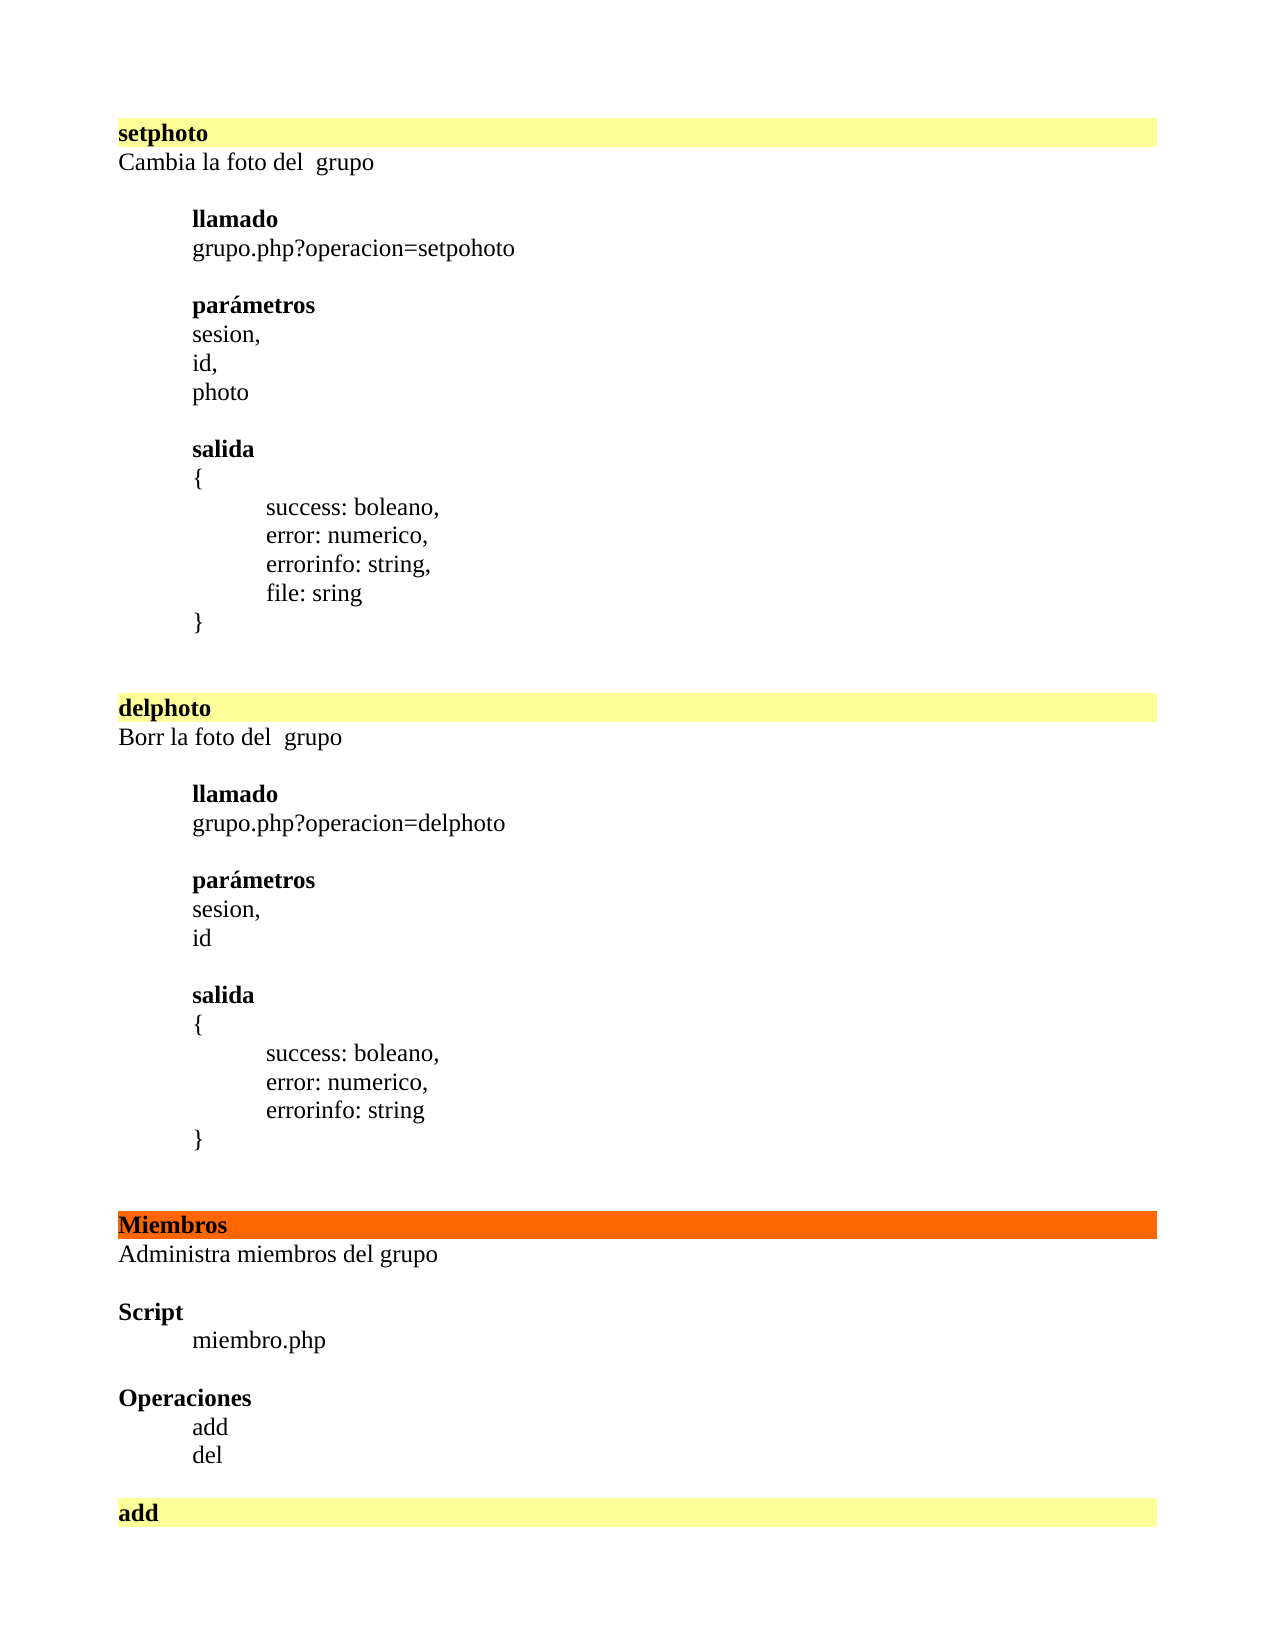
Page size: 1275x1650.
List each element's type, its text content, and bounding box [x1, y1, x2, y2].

text sesion, [192, 894, 1157, 923]
text error: numerico, [192, 1067, 1157, 1096]
text } [192, 607, 1157, 636]
text del [118, 1441, 1157, 1469]
text grupo.php?operacion=delphoto [192, 808, 1157, 837]
text success: boleano, [192, 1038, 1157, 1067]
text success: boleano, [192, 492, 1157, 521]
text parámetros [192, 291, 1157, 319]
text parámetros [192, 866, 1157, 894]
text Miembros [118, 1211, 1157, 1239]
text Operaciones [118, 1383, 1157, 1412]
text error: numerico, [192, 521, 1157, 549]
text salida [192, 434, 1157, 463]
text setphoto [118, 118, 1157, 147]
text salida [192, 981, 1157, 1009]
text } [192, 1124, 1157, 1153]
text Administra miembros del grupo [118, 1239, 1157, 1268]
text delphoto [118, 693, 1157, 722]
text { [192, 463, 1157, 492]
text miembro.php [118, 1326, 1157, 1354]
text Borr la foto del grupo [118, 722, 1157, 751]
text photo [192, 377, 1157, 406]
text Script [118, 1297, 1157, 1326]
text errorinfo: string [192, 1096, 1157, 1124]
text add [118, 1412, 1157, 1441]
text grupo.php?operacion=setpohoto [192, 233, 1157, 262]
text { [192, 1009, 1157, 1038]
text Cambia la foto del grupo [118, 147, 1157, 176]
text file: sring [192, 578, 1157, 607]
text llamado [192, 779, 1157, 808]
text errorinfo: string, [192, 549, 1157, 578]
text id, [192, 348, 1157, 377]
text add [118, 1498, 1157, 1527]
text llamado [192, 204, 1157, 233]
text id [192, 923, 1157, 952]
text sesion, [192, 319, 1157, 348]
